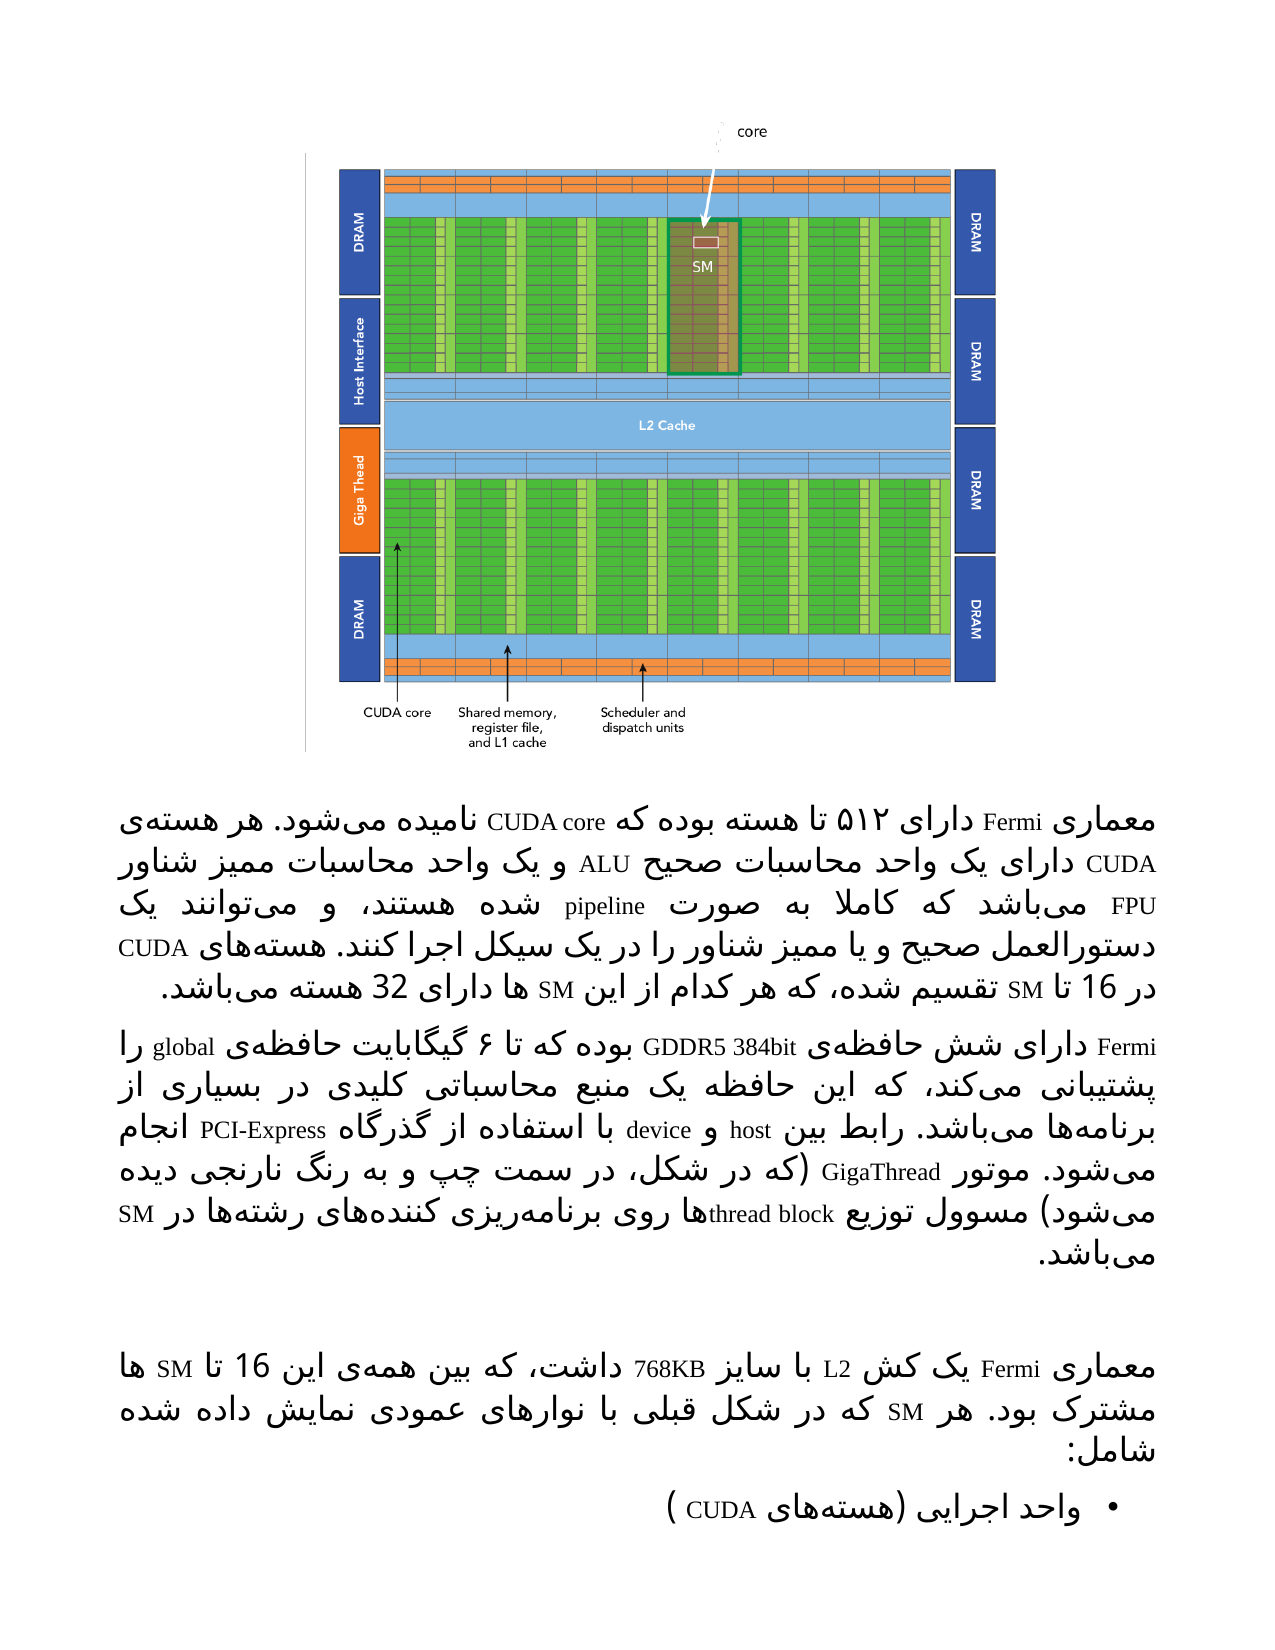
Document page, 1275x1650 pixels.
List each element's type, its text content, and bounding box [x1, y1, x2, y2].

text معماری Fermi یک کش L2 با سایز 768KB داشت، که بین همه‌ی این 16 تا SM ها مشترک بود. هر SM که در شکل قبلی با نوار‌های عمودی نمایش داده شده شامل: [118, 1344, 1157, 1470]
picture [265, 118, 1010, 754]
text Fermi دارای شش حافظه‌ی GDDR5 384bit بوده که تا ۶ گیگابایت حافظه‌‌ی global را پشتیبانی می‌کند، که این حافظه یک منبع محاسباتی کلیدی در بسیاری از برنامه‌ها می‌باشد. رابط بین host و device با استفاده از گذرگاه PCI-Express انجام می‌شود. موتور GigaThread (که در شکل، در سمت چپ و به رنگ نارنجی دیده می‌شود) مسوول توزیع thread block‌ها روی برنامه‌ریزی کننده‌‌های رشته‌ها در SM می‌باشد. [118, 1021, 1157, 1273]
list واحد اجرایی (هسته‌های CUDA ) [118, 1485, 1119, 1527]
text معماری Fermi دارای ۵۱۲ تا هسته‌ بوده که CUDA core نامیده می‌شود. هر هسته‌ی CUDA دارای یک واحد محاسبات صحیح ALU و یک واحد محاسبات ممیز شناور FPU می‌باشد که کاملا به صورت pipeline شده هستند، و می‌توانند یک دستورالعمل صحیح و یا ممیز شناور را در یک سیکل اجرا کنند. هسته‌های CUDA در 16 تا SM تقسیم شده، که هر کدام از این SM ها دارای 32 هسته می‌باشد. [118, 797, 1157, 1007]
